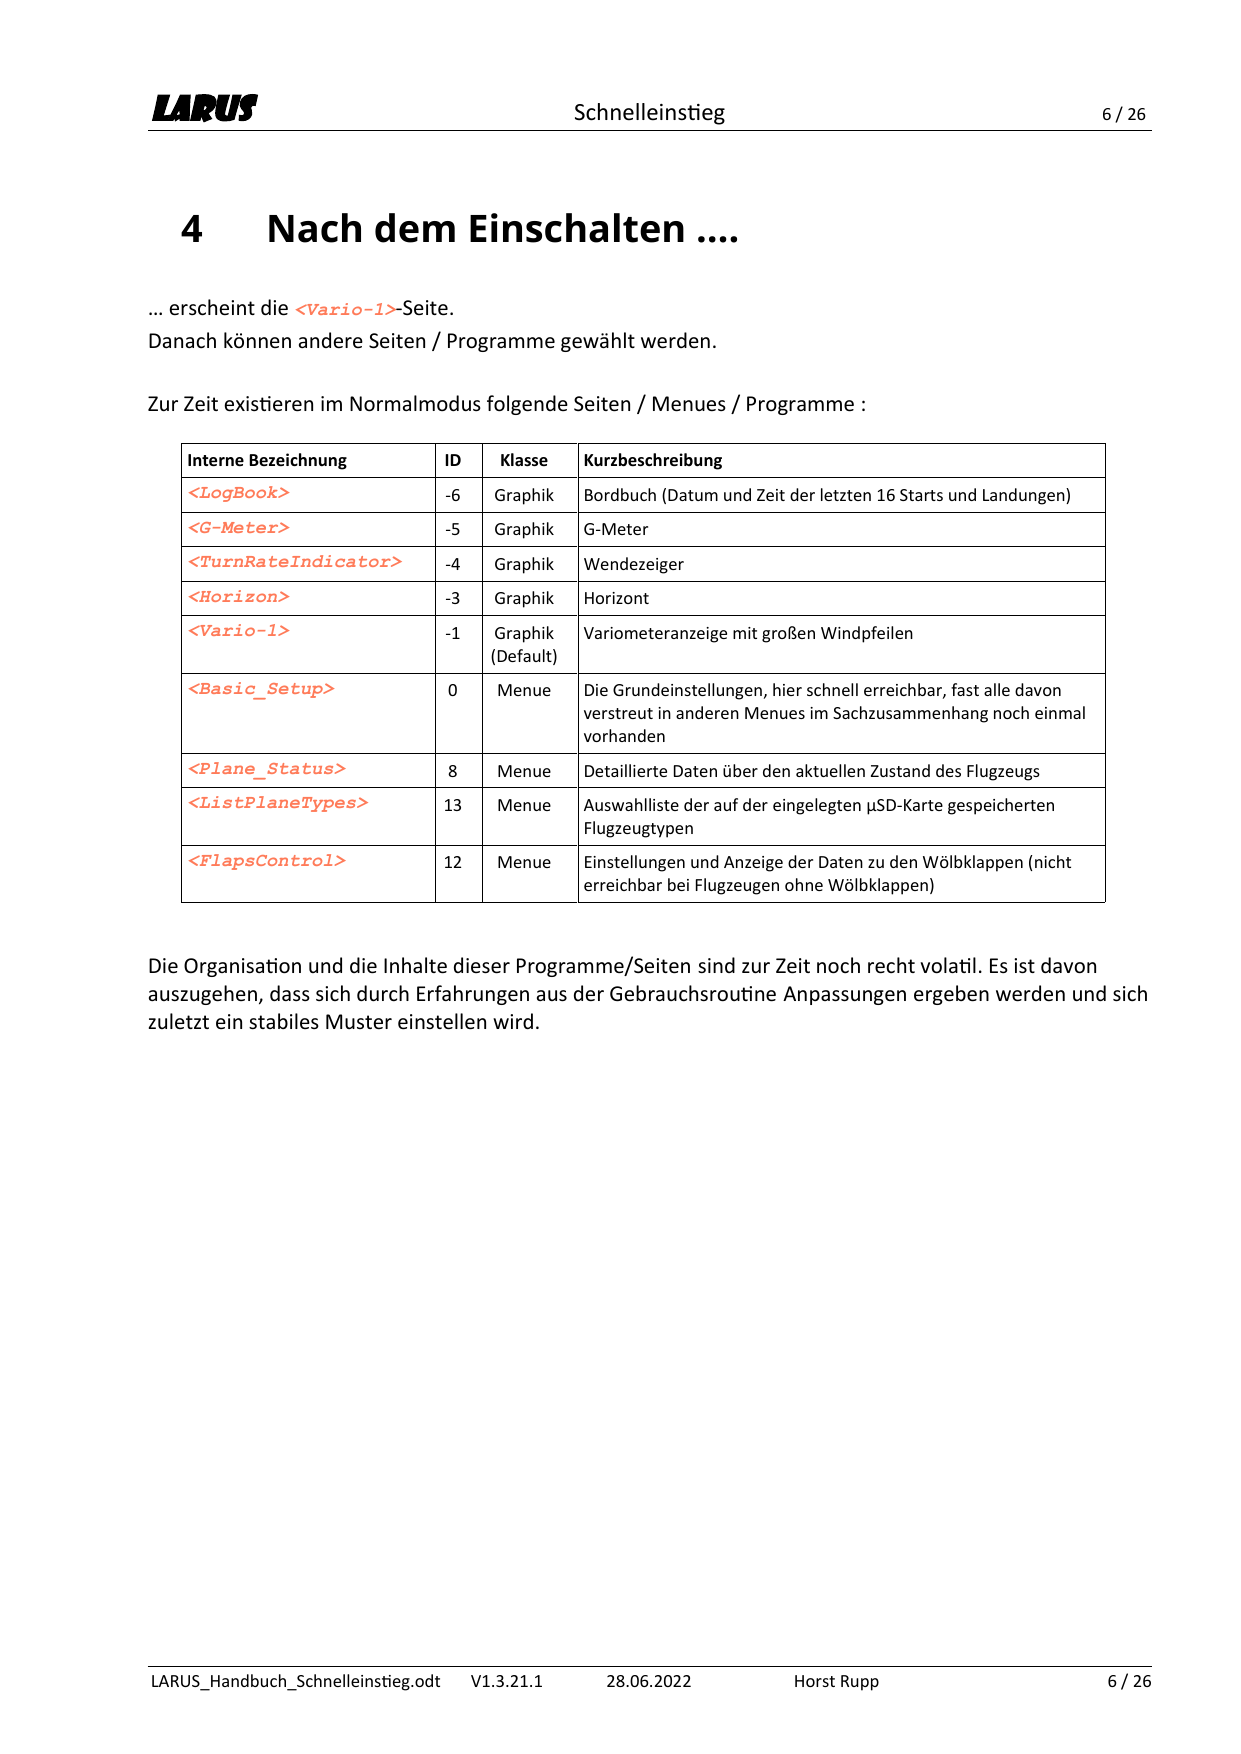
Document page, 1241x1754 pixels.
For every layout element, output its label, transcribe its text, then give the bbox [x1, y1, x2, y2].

table_cell Menue [483, 788, 577, 845]
table_cell <Vario-1> [182, 616, 435, 673]
table_cell <ListPlaneTypes> [182, 788, 435, 845]
table_cell Horizont [579, 582, 1105, 615]
table_header ID [436, 444, 482, 477]
subtitle Nach dem Einschalten …. [148, 167, 1128, 277]
table_cell Die Grundeinstellungen, hier schnell erreichbar, fast alle davon verstreut in anderen Menues im Sachzusammenhang noch einmal vorhanden [579, 674, 1105, 753]
table_cell Bordbuch (Datum und Zeit der letzten 16 Starts und Landungen) [579, 478, 1105, 512]
text Danach können andere Seiten / Programme gewählt werden. [148, 327, 1152, 355]
text Zur Zeit existieren im Normalmodus folgende Seiten / Menues / Programme : [148, 389, 1152, 417]
table_cell -3 [436, 582, 482, 615]
table_cell Graphik [483, 513, 577, 546]
table_cell Wendezeiger [579, 547, 1105, 581]
table_cell Menue [483, 674, 577, 753]
table_header Klasse [483, 444, 577, 477]
table_cell -1 [436, 616, 482, 673]
table_cell G-Meter [579, 513, 1105, 546]
table_cell Graphik [483, 547, 577, 581]
table_cell <Plane_Status> [182, 754, 435, 787]
table_cell -6 [436, 478, 482, 512]
text Die Organisation und die Inhalte dieser Programme/Seiten sind zur Zeit noch recht volatil. Es ist davon auszugehen, dass sich durch Erfahrungen aus der Gebrauchsroutine Anpassungen ergeben werden und sich zuletzt ein stabiles Muster einstellen wird. [148, 951, 1152, 1035]
table_cell 0 [436, 674, 482, 753]
table_cell Graphik [483, 478, 577, 512]
table_cell Menue [483, 754, 577, 787]
table_cell <LogBook> [182, 478, 435, 512]
table_cell <Horizon> [182, 582, 435, 615]
table_cell Detaillierte Daten über den aktuellen Zustand des Flugzeugs [579, 754, 1105, 787]
table_cell -4 [436, 547, 482, 581]
table_cell Variometeranzeige mit großen Windpfeilen [579, 616, 1105, 673]
table_cell Graphik [483, 582, 577, 615]
table_header Interne Bezeichnung [182, 444, 435, 477]
text … erscheint die <Vario-1>-Seite. [148, 293, 1152, 321]
table_cell 12 [436, 846, 482, 902]
table_cell 13 [436, 788, 482, 845]
table_cell <FlapsControl> [182, 846, 435, 902]
table_cell <Basic_Setup> [182, 674, 435, 753]
table_cell Einstellungen und Anzeige der Daten zu den Wölbklappen (nicht erreichbar bei Flugzeugen ohne Wölbklappen) [579, 846, 1105, 902]
table_cell <G-Meter> [182, 513, 435, 546]
table_cell -5 [436, 513, 482, 546]
table_cell Menue [483, 846, 577, 902]
table_cell Auswahlliste der auf der eingelegten µSD-Karte gespeicherten Flugzeugtypen [579, 788, 1105, 845]
table_header Kurzbeschreibung [579, 444, 1105, 477]
table_cell <TurnRateIndicator> [182, 547, 435, 581]
table_cell Graphik (Default) [483, 616, 577, 673]
table_cell 8 [436, 754, 482, 787]
